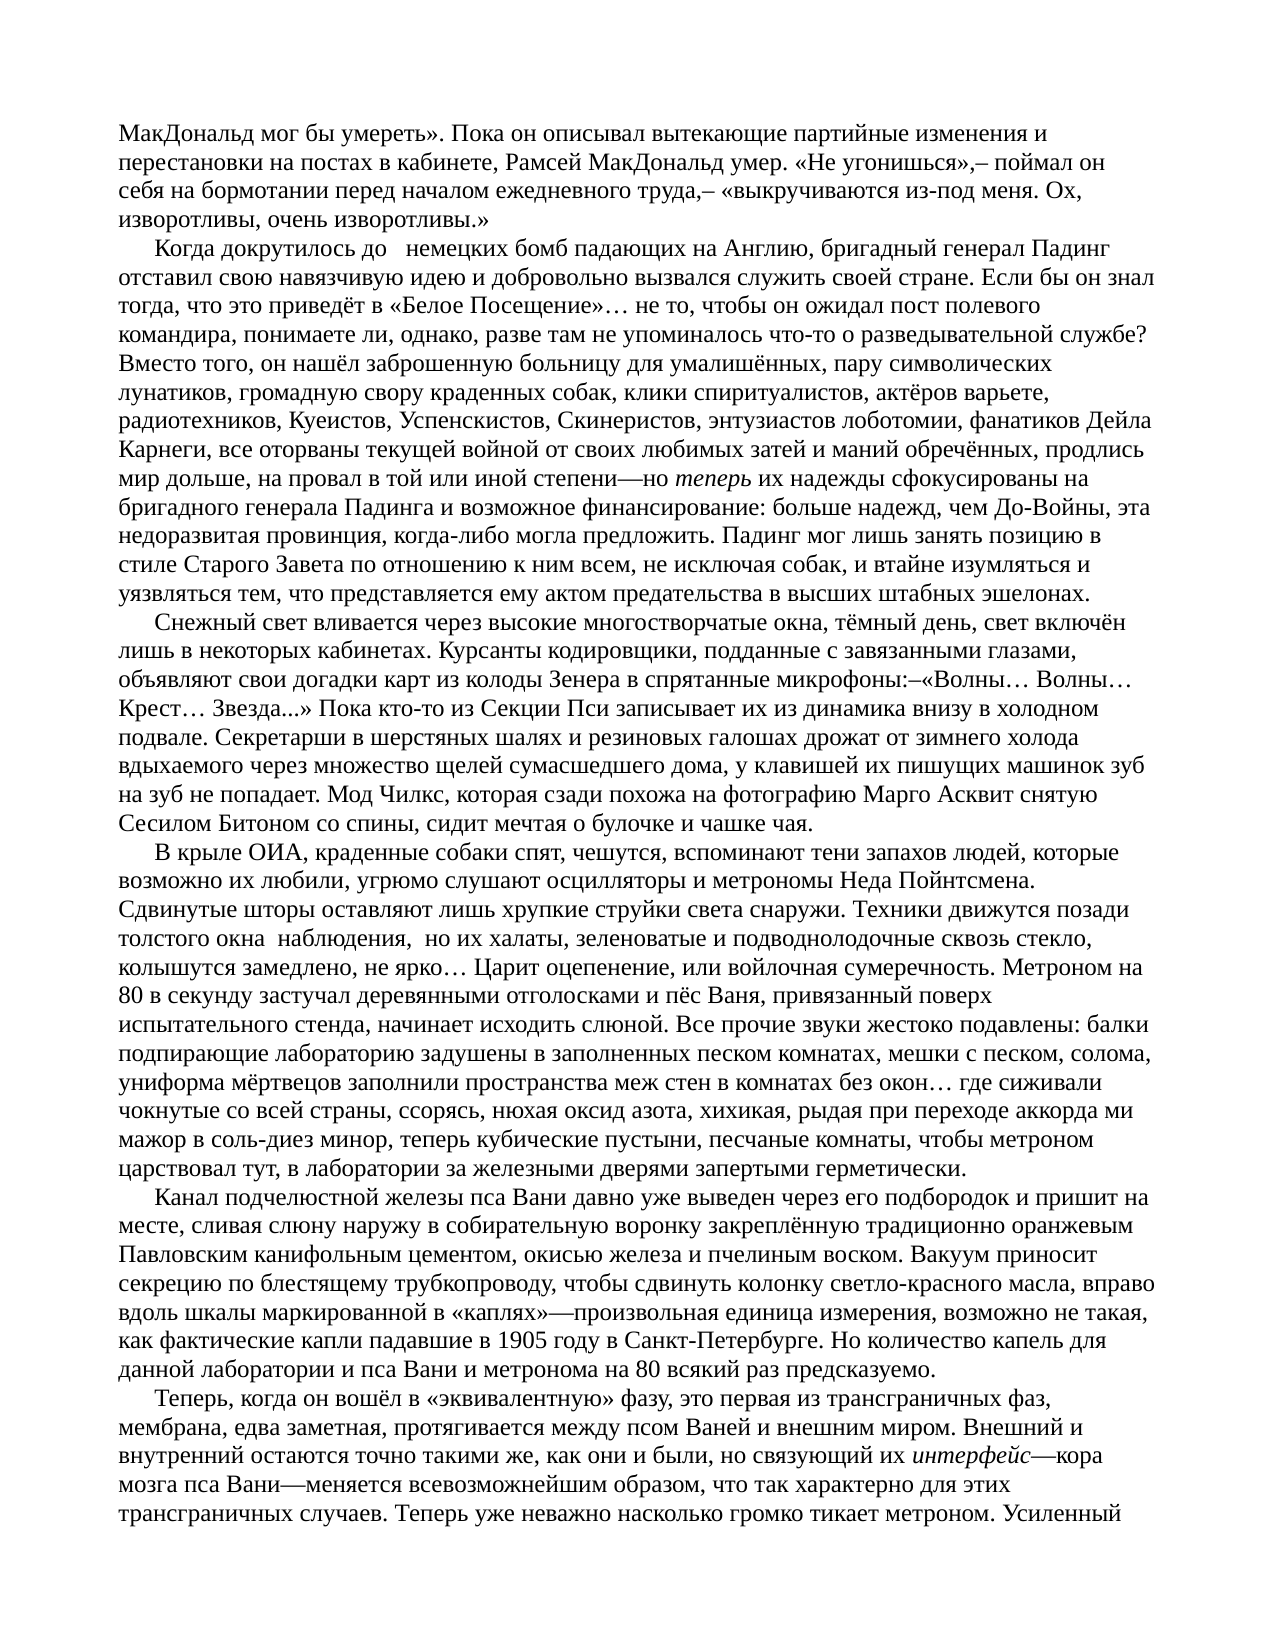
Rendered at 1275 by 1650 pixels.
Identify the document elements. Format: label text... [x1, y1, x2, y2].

text МакДональд мог бы умереть». Пока он описывал вытекающие партийные изменения и перестановки на постах в кабинете, Рамсей МакДональд умер. «Не угонишься»,– поймал он себя на бормотании перед началом ежедневного труда,– «выкручиваются из-под меня. Ох, изворотливы, очень изворотливы.» [118, 118, 1157, 233]
text Канал подчелюстной железы пса Вани давно уже выведен через его подбородок и пришит на месте, сливая слюну наружу в собирательную воронку закреплённую традиционно оранжевым Павловским канифольным цементом, окисью железа и пчелиным воском. Вакуум приносит секрецию по блестящему трубкопроводу, чтобы сдвинуть колонку светло-красного масла, вправо вдоль шкалы маркированной в «каплях»—произвольная единица измерения, возможно не такая, как фактические капли падавшие в 1905 году в Санкт-Петербурге. Но количество капель для данной лаборатории и пса Вани и метронома на 80 всякий раз предсказуемо. [118, 1182, 1157, 1383]
text В крыле ОИА, краденные собаки спят, чешутся, вспоминают тени запахов людей, которые возможно их любили, угрюмо слушают осцилляторы и метрономы Неда Пойнтсмена. Сдвинутые шторы оставляют лишь хрупкие струйки света снаружи. Техники движутся позади толстого окна наблюдения, но их халаты, зеленоватые и подводнолодочные сквозь стекло, колышутся замедлено, не ярко… Царит оцепенение, или войлочная сумеречность. Метроном на 80 в секунду застучал деревянными отголосками и пёс Ваня, привязанный поверх испытательного стенда, начинает исходить слюной. Все прочие звуки жестоко подавлены: балки подпирающие лабораторию задушены в заполненных песком комнатах, мешки с песком, солома, униформа мёртвецов заполнили пространства меж стен в комнатах без окон… где сиживали чокнутые со всей страны, ссорясь, нюхая оксид азота, хихикая, рыдая при переходе аккорда ми мажор в соль-диез минор, теперь кубические пустыни, песчаные комнаты, чтобы метроном царствовал тут, в лаборатории за железными дверями запертыми герметически. [118, 837, 1157, 1182]
text Теперь, когда он вошёл в «эквивалентную» фазу, это первая из трансграничных фаз, мембрана, едва заметная, протягивается между псом Ваней и внешним миром. Внешний и внутренний остаются точно такими же, как они и были, но связующий их интерфейс—кора мозга пса Вани—меняется всевозможнейшим образом, что так характерно для этих трансграничных случаев. Теперь уже неважно насколько громко тикает метроном. Усиленный [118, 1383, 1157, 1527]
text Снежный свет вливается через высокие многостворчатые окна, тёмный день, свет включён лишь в некоторых кабинетах. Курсанты кодировщики, подданные с завязанными глазами, объявляют свои догадки карт из колоды Зенера в спрятанные микрофоны:–«Волны… Волны… Крест… Звезда...» Пока кто-то из Секции Пси записывает их из динамика внизу в холодном подвале. Секретарши в шерстяных шалях и резиновых галошах дрожат от зимнего холода вдыхаемого через множество щелей сумасшедшего дома, у клавишей их пишущих машинок зуб на зуб не попадает. Мод Чилкс, которая сзади похожа на фотографию Марго Асквит снятую Сесилом Битоном со спины, сидит мечтая о булочке и чашке чая. [118, 607, 1157, 837]
text Когда докрутилось до немецких бомб падающих на Англию, бригадный генерал Падинг отставил свою навязчивую идею и добровольно вызвался служить своей стране. Если бы он знал тогда, что это приведёт в «Белое Посещение»… не то, чтобы он ожидал пост полевого командира, понимаете ли, однако, разве там не упоминалось что-то о разведывательной службе? Вместо того, он нашёл заброшенную больницу для умалишённых, пару символических лунатиков, громадную свору краденных собак, клики спиритуалистов, актёров варьете, радиотехников, Куеистов, Успенскистов, Скинеристов, энтузиастов лоботомии, фанатиков Дейла Карнеги, все оторваны текущей войной от своих любимых затей и маний обречённых, продлись мир дольше, на провал в той или иной степени—но теперь их надежды сфокусированы на бригадного генерала Падинга и возможное финансирование: больше надежд, чем До-Войны, эта недоразвитая провинция, когда-либо могла предложить. Падинг мог лишь занять позицию в стиле Старого Завета по отношению к ним всем, не исключая собак, и втайне изумляться и уязвляться тем, что представляется ему актом предательства в высших штабных эшелонах. [118, 233, 1157, 607]
